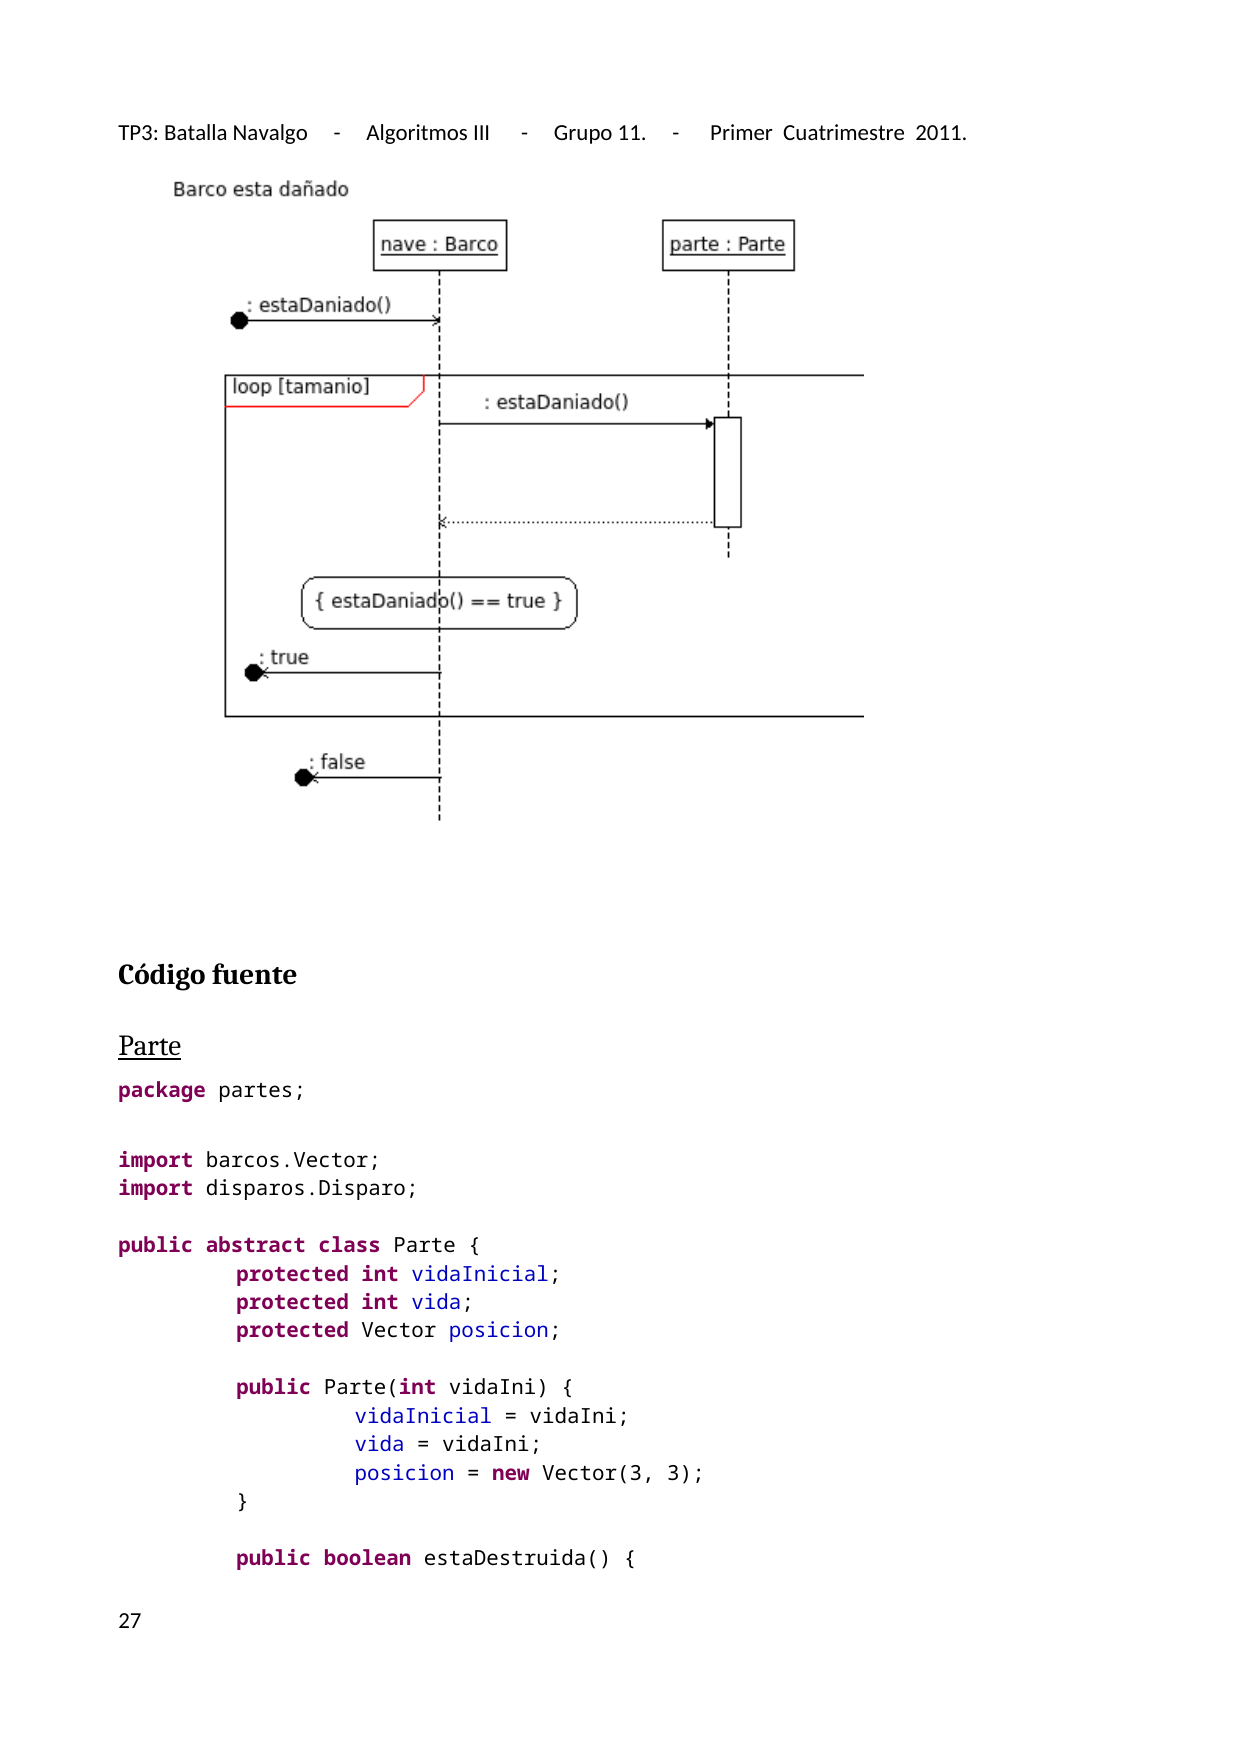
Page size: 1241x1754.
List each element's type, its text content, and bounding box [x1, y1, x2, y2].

text public boolean estaDestruida() { [118, 1543, 1122, 1572]
text import disparos.Disparo; [118, 1173, 1122, 1202]
text Código fuente [118, 958, 1122, 992]
text public Parte(int vidaIni) { [118, 1372, 1122, 1401]
text posicion = new Vector(3, 3); [118, 1458, 1122, 1486]
text import barcos.Vector; [118, 1145, 1122, 1173]
text public abstract class Parte { [118, 1230, 1122, 1259]
text vidaInicial = vidaIni; [118, 1401, 1122, 1429]
picture [167, 177, 864, 824]
text Parte [118, 1029, 1122, 1063]
text protected int vidaInicial; [118, 1259, 1122, 1287]
text } [118, 1486, 1122, 1515]
text vida = vidaIni; [118, 1429, 1122, 1458]
text protected int vida; [118, 1287, 1122, 1316]
text protected Vector posicion; [118, 1316, 1122, 1344]
text package partes; [118, 1076, 1122, 1104]
